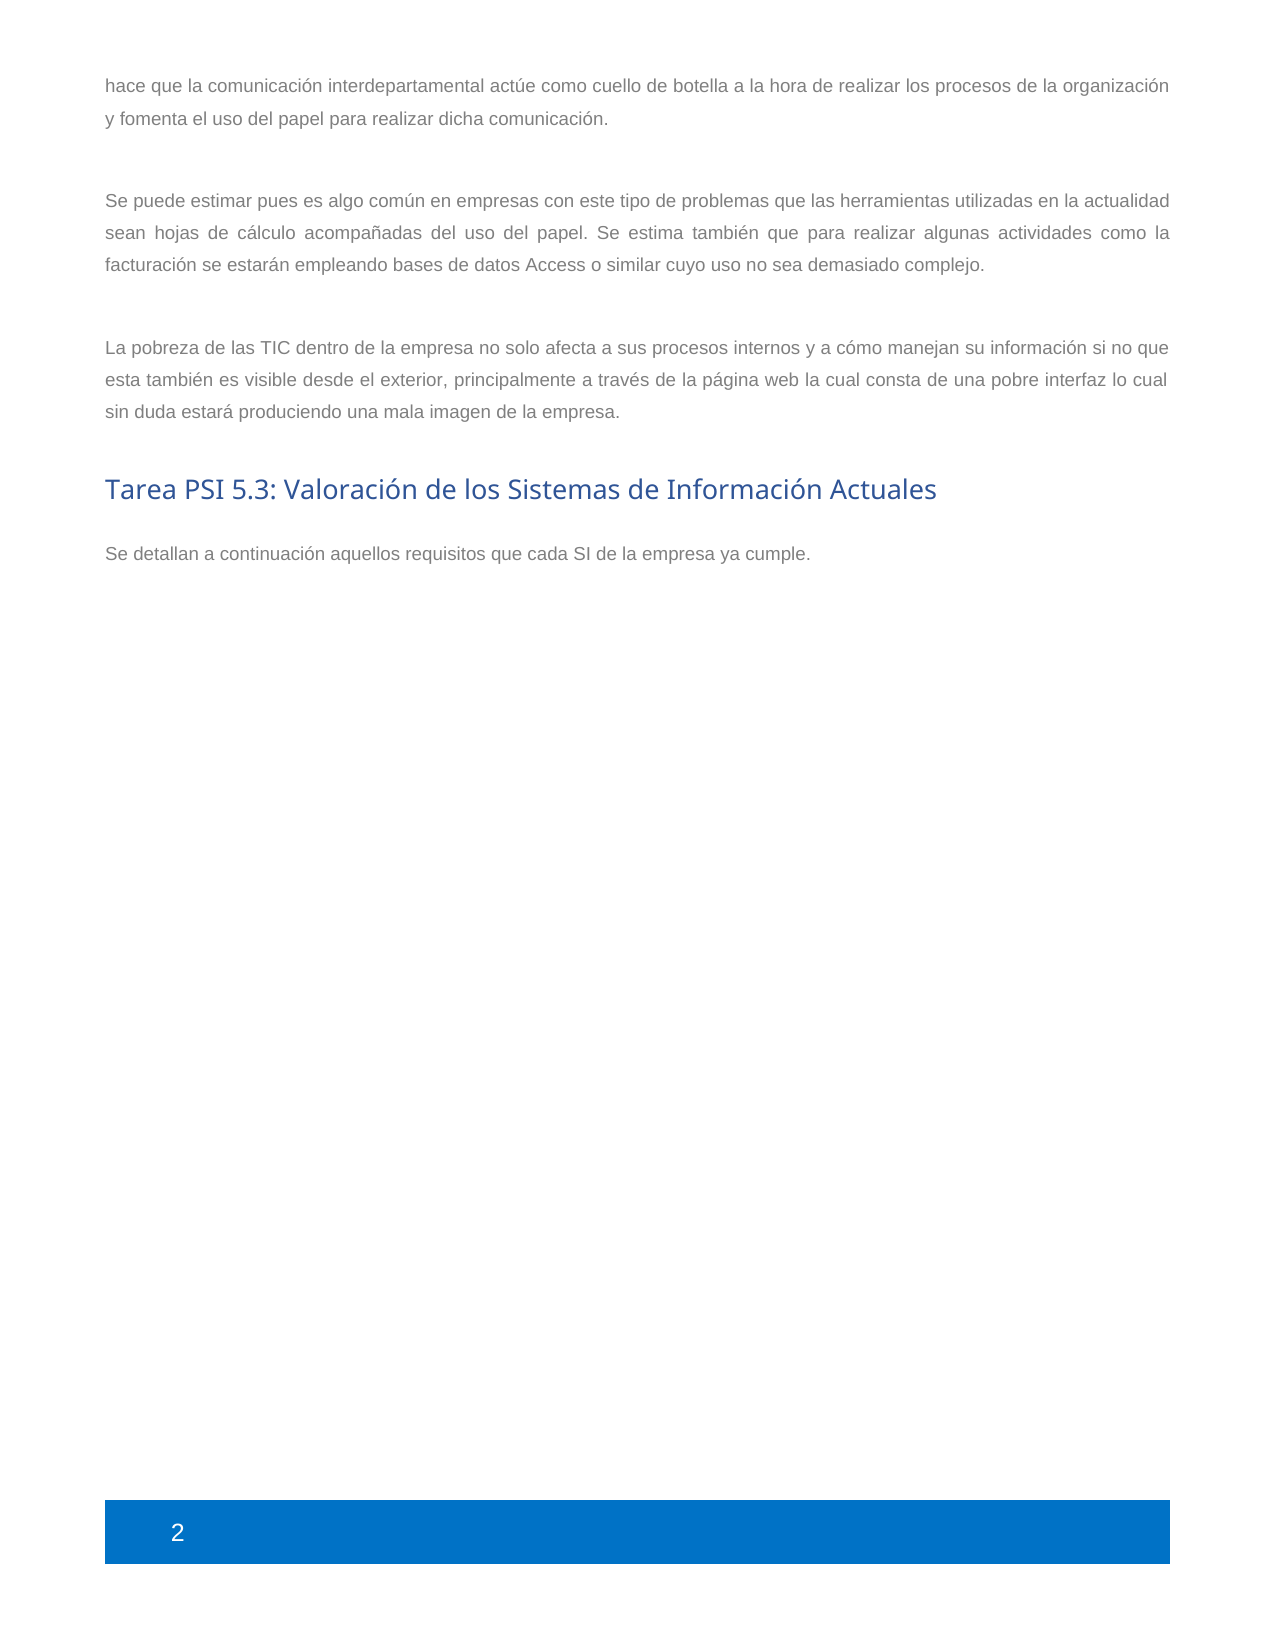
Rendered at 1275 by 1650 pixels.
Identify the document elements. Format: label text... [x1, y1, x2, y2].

text Se puede estimar pues es algo común en empresas con este tipo de problemas que las herramientas utilizadas en la actualidad sean hojas de cálculo acompañadas del uso del papel. Se estima también que para realizar algunas actividades como la facturación se estarán empleando bases de datos Access o similar cuyo uso no sea demasiado complejo. [105, 189, 1170, 276]
text Se detallan a continuación aquellos requisitos que cada SI de la empresa ya cumple. [105, 543, 1170, 564]
text La pobreza de las TIC dentro de la empresa no solo afecta a sus procesos internos y a cómo manejan su información si no que esta también es visible desde el exterior, principalmente a través de la página web la cual consta de una pobre interfaz lo cual sin duda estará produciendo una mala imagen de la empresa. [105, 336, 1170, 423]
text hace que la comunicación interdepartamental actúe como cuello de botella a la hora de realizar los procesos de la organización y fomenta el uso del papel para realizar dicha comunicación. [105, 75, 1170, 129]
subtitle Tarea PSI 5.3: Valoración de los Sistemas de Información Actuales [105, 471, 1170, 508]
